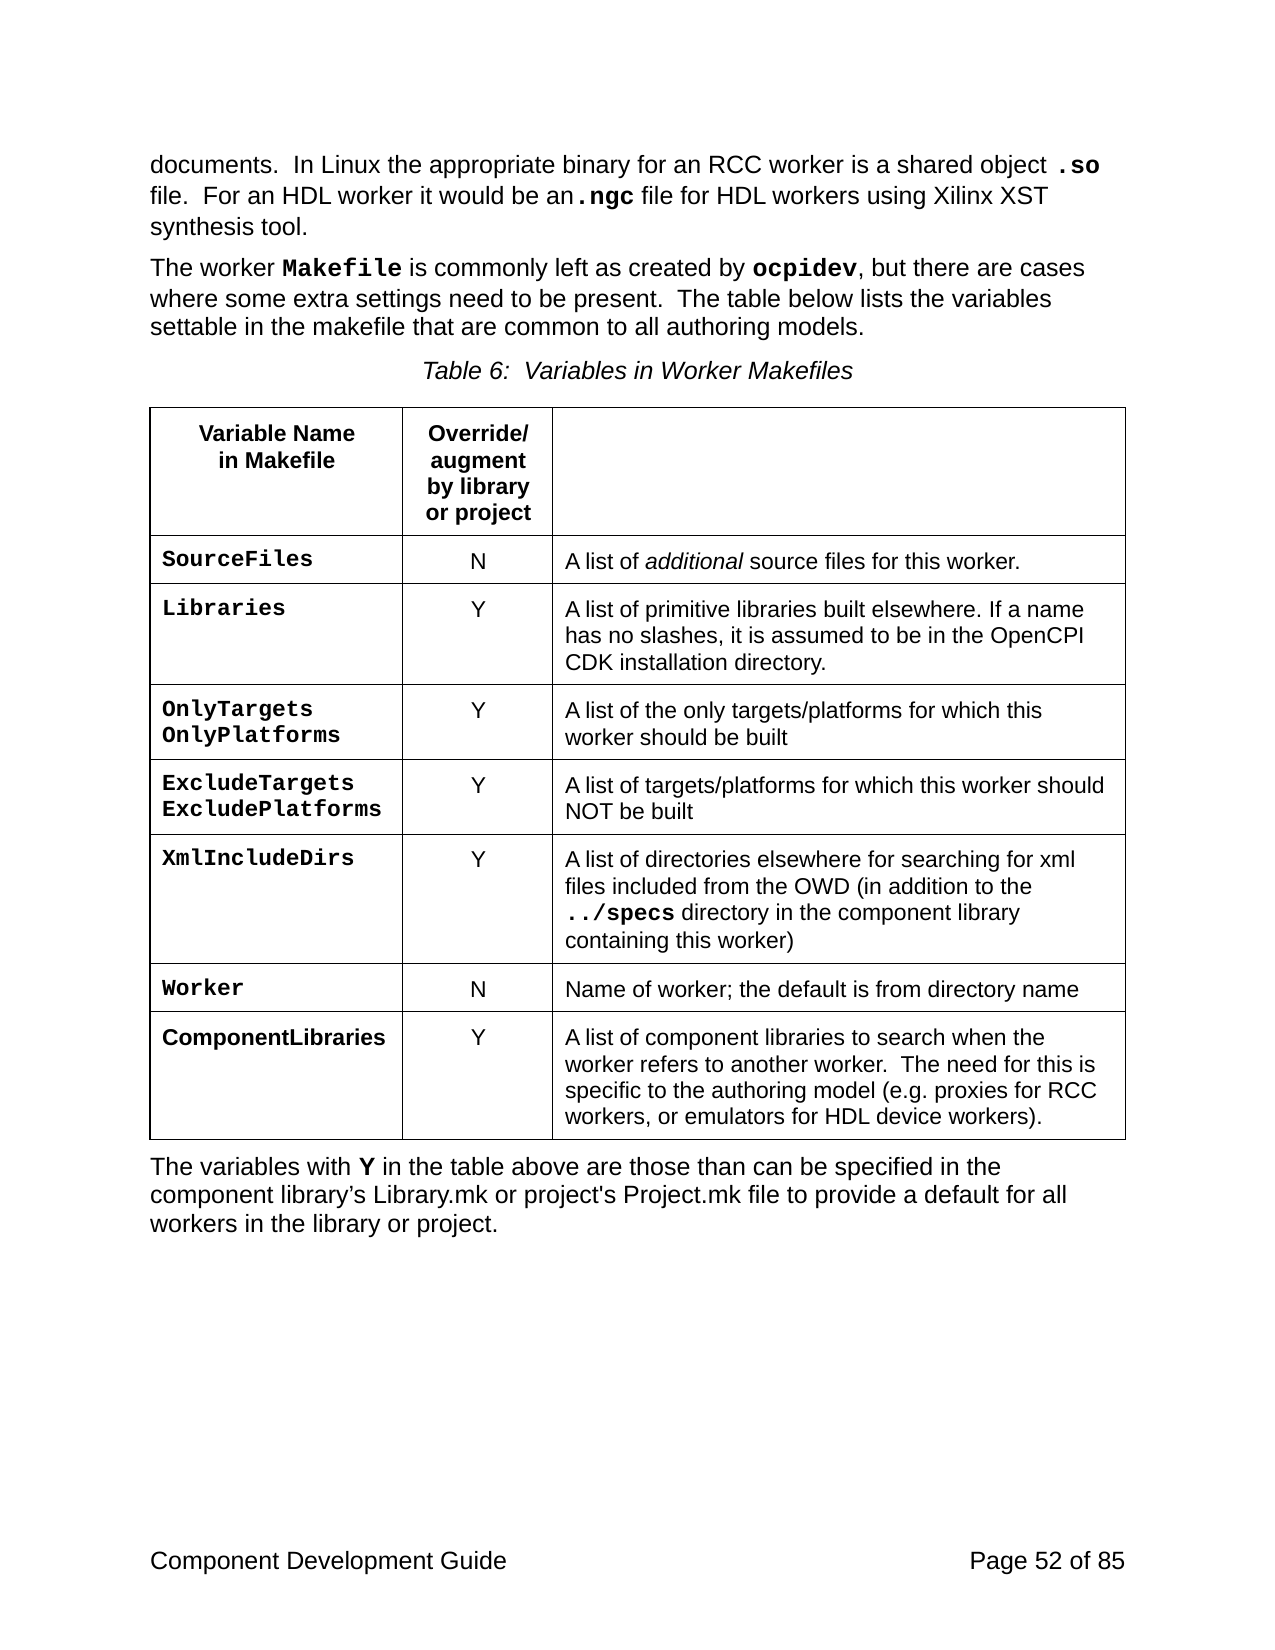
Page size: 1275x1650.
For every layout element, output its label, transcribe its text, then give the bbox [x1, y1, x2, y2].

text documents. In Linux the appropriate binary for an RCC worker is a shared object .so file. For an HDL worker it would be an.ngc file for HDL workers using Xilinx XST synthesis tool. [150, 150, 1125, 241]
table_cell ComponentLibraries [151, 1012, 402, 1138]
table_cell Y [403, 685, 552, 759]
table_cell Y [403, 835, 552, 963]
table_cell A list of targets/platforms for which this worker should NOT be built [553, 760, 1125, 833]
table_header [553, 408, 1125, 535]
text The worker Makefile is commonly left as created by ocpidev, but there are cases where some extra settings need to be present. The table below lists the variables settable in the makefile that are common to all authoring models. [150, 253, 1125, 341]
table_cell Libraries [151, 584, 402, 684]
table_cell A list of component libraries to search when the worker refers to another worker. The need for this is specific to the authoring model (e.g. proxies for RCC workers, or emulators for HDL device workers). [553, 1012, 1125, 1138]
table_cell Name of worker; the default is from directory name [553, 964, 1125, 1011]
text The variables with Y in the table above are those than can be specified in the component library’s Library.mk or project's Project.mk file to provide a default for all workers in the library or project. [150, 1152, 1125, 1238]
table_cell N [403, 964, 552, 1011]
table_cell XmlIncludeDirs [151, 835, 402, 963]
table_cell Y [403, 760, 552, 833]
table_cell ExcludeTargets ExcludePlatforms [151, 760, 402, 833]
table_cell SourceFiles [151, 536, 402, 583]
table_header Override/ augment by library or project [403, 408, 552, 535]
table_cell Y [403, 584, 552, 684]
table_cell OnlyTargets OnlyPlatforms [151, 685, 402, 759]
table_header Variable Name in Makefile [151, 408, 402, 535]
table_cell Worker [151, 964, 402, 1011]
table_cell A list of primitive libraries built elsewhere. If a name has no slashes, it is assumed to be in the OpenCPI CDK installation directory. [553, 584, 1125, 684]
table_cell A list of additional source files for this worker. [553, 536, 1125, 583]
table_cell N [403, 536, 552, 583]
text Table 6: Variables in Worker Makefiles [150, 356, 1125, 385]
table_cell Y [403, 1012, 552, 1138]
table_cell A list of the only targets/platforms for which this worker should be built [553, 685, 1125, 759]
table_cell A list of directories elsewhere for searching for xml files included from the OWD (in addition to the ../specs directory in the component library containing this worker) [553, 835, 1125, 963]
